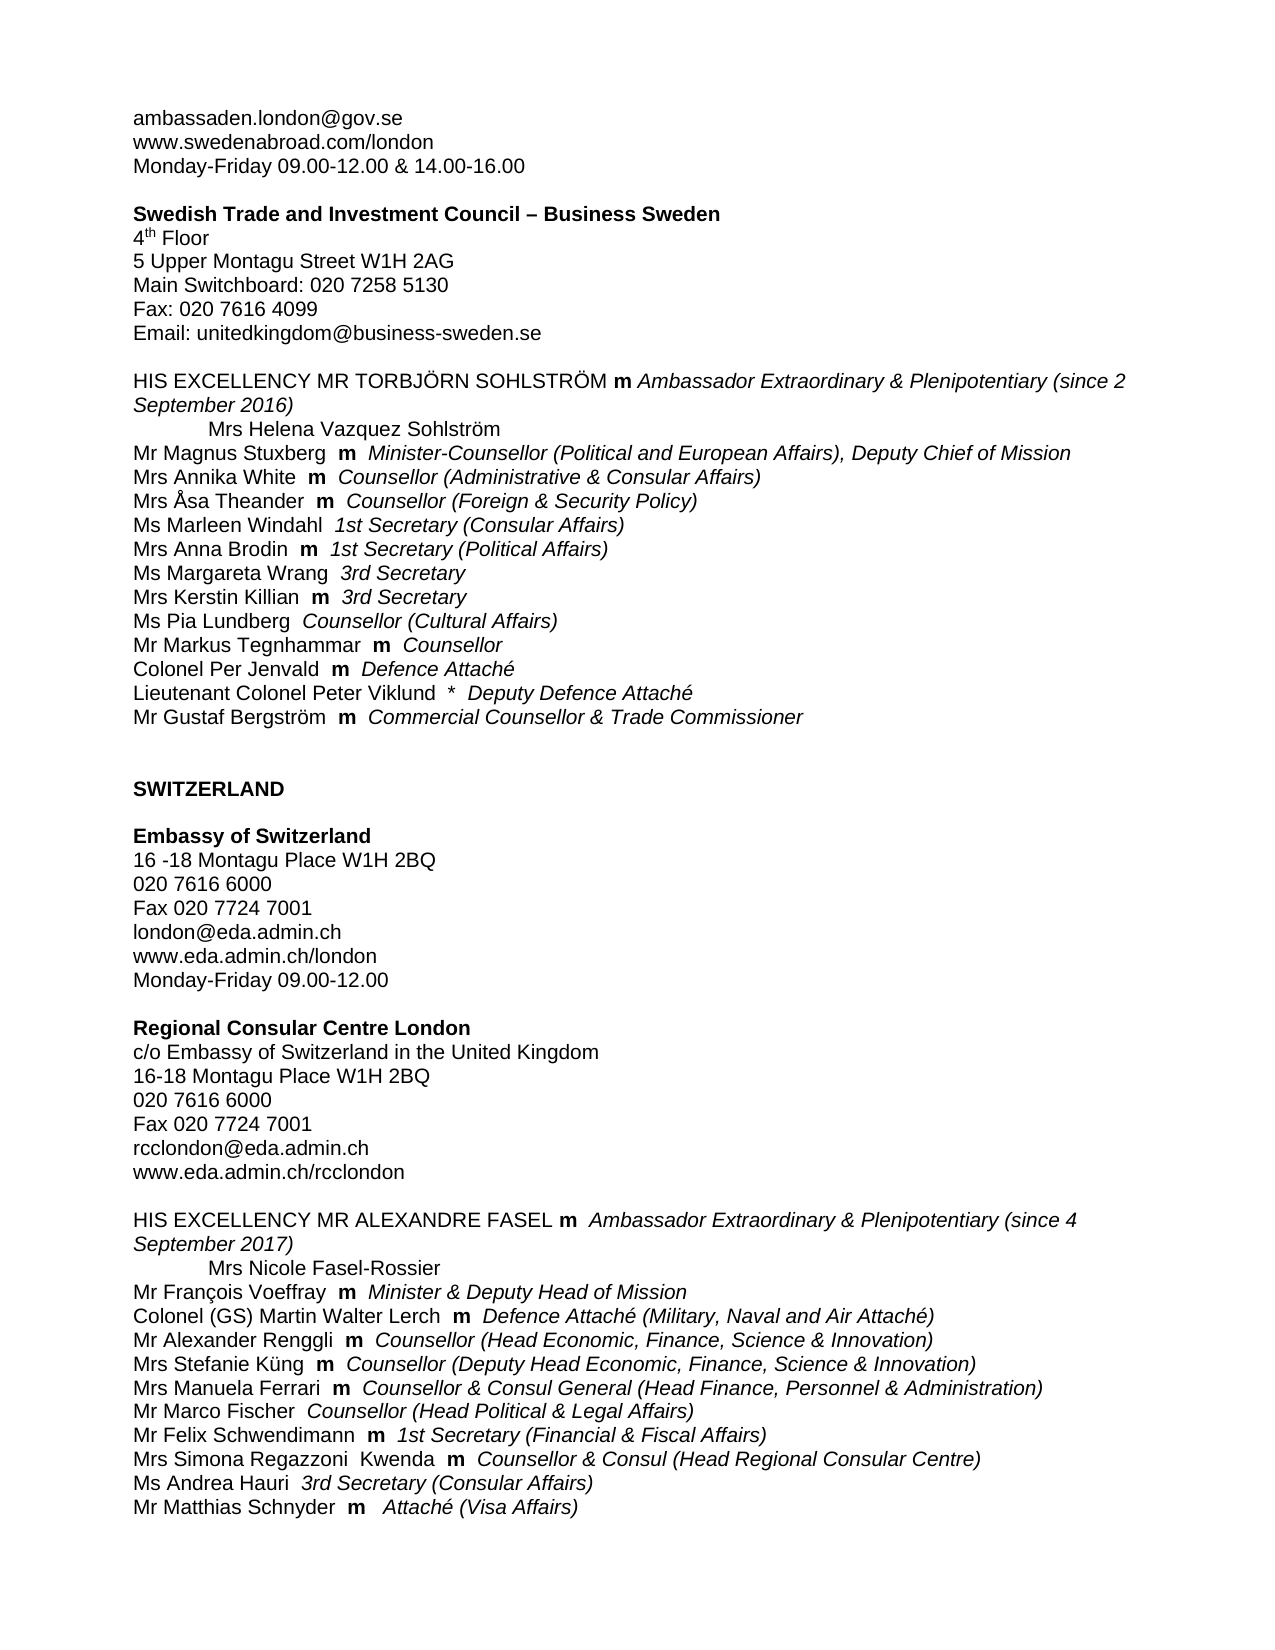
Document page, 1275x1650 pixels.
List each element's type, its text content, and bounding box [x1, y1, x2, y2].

text Mrs Åsa Theander m Counsellor (Foreign & Security Policy) [133, 489, 1181, 513]
text Mrs Manuela Ferrari m Counsellor & Consul General (Head Finance, Personnel & Administration) [133, 1375, 1181, 1399]
text 5 Upper Montagu Street W1H 2AG [133, 249, 1181, 273]
text Mr Felix Schwendimann m 1st Secretary (Financial & Fiscal Affairs) [133, 1423, 1181, 1447]
text Mrs Annika White m Counsellor (Administrative & Consular Affairs) [133, 465, 1181, 489]
text Mrs Anna Brodin m 1st Secretary (Political Affairs) [133, 537, 1181, 561]
text SWITZERLAND [133, 776, 1181, 800]
text Embassy of Switzerland [133, 824, 1181, 848]
text Mr François Voeffray m Minister & Deputy Head of Mission [133, 1279, 1181, 1303]
text 020 7616 6000 [133, 1088, 1181, 1112]
text Regional Consular Centre London [133, 1016, 1181, 1040]
text Mr Markus Tegnhammar m Counsellor [133, 633, 1181, 657]
text Email: unitedkingdom@business-sweden.se [133, 321, 1181, 345]
text Mrs Kerstin Killian m 3rd Secretary [133, 585, 1181, 609]
text www.swedenabroad.com/london [133, 129, 1181, 153]
text Mrs Simona Regazzoni Kwenda m Counsellor & Consul (Head Regional Consular Centre) [133, 1447, 1181, 1471]
text rcclondon@eda.admin.ch [133, 1136, 1181, 1160]
text Main Switchboard: 020 7258 5130 [133, 273, 1181, 297]
text Ms Andrea Hauri 3rd Secretary (Consular Affairs) [133, 1471, 1181, 1495]
text Mrs Stefanie Küng m Counsellor (Deputy Head Economic, Finance, Science & Innovation) [133, 1351, 1181, 1375]
text 16 -18 Montagu Place W1H 2BQ [133, 848, 1181, 872]
text 4th Floor [133, 225, 1181, 249]
text Mr Magnus Stuxberg m Minister-Counsellor (Political and European Affairs), Deputy Chief of Mission [133, 441, 1181, 465]
text Ms Margareta Wrang 3rd Secretary [133, 561, 1181, 585]
text Ms Marleen Windahl 1st Secretary (Consular Affairs) [133, 513, 1181, 537]
text ambassaden.london@gov.se [133, 106, 1181, 129]
subtitle Swedish Trade and Investment Council – Business Sweden [133, 201, 1181, 225]
text Mr Marco Fischer Counsellor (Head Political & Legal Affairs) [133, 1399, 1181, 1423]
text Colonel (GS) Martin Walter Lerch m Defence Attaché (Military, Naval and Air Attaché) [133, 1303, 1181, 1327]
text london@eda.admin.ch [133, 920, 1181, 944]
text www.eda.admin.ch/rcclondon [133, 1160, 1181, 1184]
text Monday-Friday 09.00-12.00 & 14.00-16.00 [133, 153, 1181, 177]
text Fax 020 7724 7001 [133, 896, 1181, 920]
text HIS EXCELLENCY MR ALEXANDRE FASEL m Ambassador Extraordinary & Plenipotentiary (since 4 September 2017) [133, 1208, 1181, 1256]
text Colonel Per Jenvald m Defence Attaché [133, 657, 1181, 681]
text Monday-Friday 09.00-12.00 [133, 968, 1181, 992]
text HIS EXCELLENCY MR TORBJÖRN SOHLSTRÖM m Ambassador Extraordinary & Plenipotentiary (since 2 September 2016) [133, 369, 1181, 417]
text www.eda.admin.ch/london [133, 944, 1181, 968]
text Mr Matthias Schnyder m Attaché (Visa Affairs) [133, 1495, 1181, 1519]
text Fax: 020 7616 4099 [133, 297, 1181, 321]
text 16-18 Montagu Place W1H 2BQ [133, 1064, 1181, 1088]
text Mr Gustaf Bergström m Commercial Counsellor & Trade Commissioner [133, 704, 1181, 728]
text Mrs Nicole Fasel-Rossier [133, 1256, 1181, 1279]
text Mr Alexander Renggli m Counsellor (Head Economic, Finance, Science & Innovation) [133, 1327, 1181, 1351]
text Mrs Helena Vazquez Sohlström [133, 417, 1181, 441]
text 020 7616 6000 [133, 872, 1181, 896]
text c/o Embassy of Switzerland in the United Kingdom [133, 1040, 1181, 1064]
text Ms Pia Lundberg Counsellor (Cultural Affairs) [133, 609, 1181, 633]
text Lieutenant Colonel Peter Viklund * Deputy Defence Attaché [133, 681, 1181, 704]
text Fax 020 7724 7001 [133, 1112, 1181, 1136]
